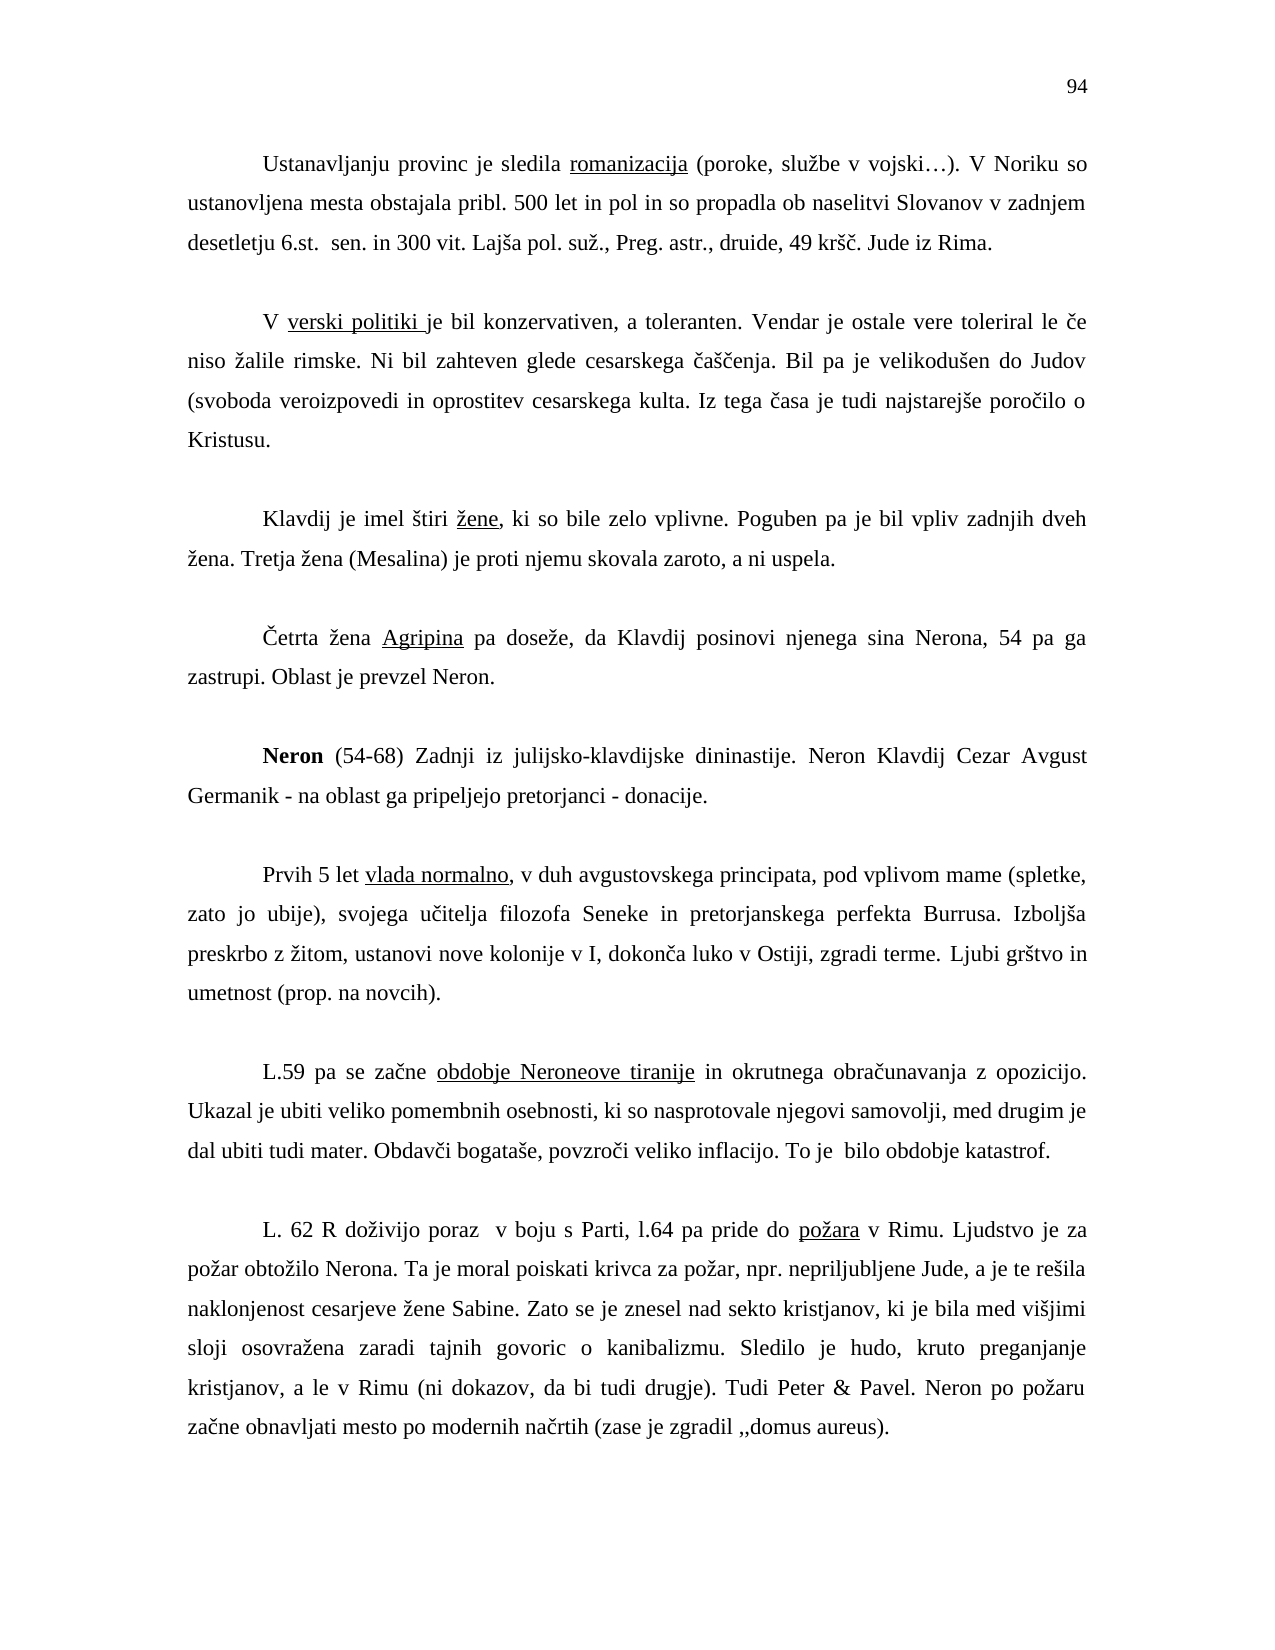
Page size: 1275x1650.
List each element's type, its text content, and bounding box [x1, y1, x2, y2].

text Klavdij je imel štiri žene, ki so bile zelo vplivne. Poguben pa je bil vpliv zadnjih dveh žena. Tretja žena (Mesalina) je proti njemu skovala zaroto, a ni uspela. [187, 505, 1087, 571]
text Neron (54-68) Zadnji iz julijsko-klavdijske dininastije. Neron Klavdij Cezar Avgust Germanik - na oblast ga pripeljejo pretorjanci - donacije. [187, 742, 1087, 808]
text Četrta žena Agripina pa doseže, da Klavdij posinovi njenega sina Nerona, 54 pa ga zastrupi. Oblast je prevzel Neron. [187, 624, 1087, 689]
text L. 62 R doživijo poraz v boju s Parti, l.64 pa pride do požara v Rimu. Ljudstvo je za požar obtožilo Nerona. Ta je moral poiskati krivca za požar, npr. nepriljubljene Jude, a je te rešila naklonjenost cesarjeve žene Sabine. Zato se je znesel nad sekto kristjanov, ki je bila med višjimi sloji osovražena zaradi tajnih govoric o kanibalizmu. Sledilo je hudo, kruto preganjanje kristjanov, a le v Rimu (ni dokazov, da bi tudi drugje). Tudi Peter & Pavel. Neron po požaru začne obnavljati mesto po modernih načrtih (zase je zgradil ,,domus aureus). [187, 1216, 1087, 1440]
text Ustanavljanju provinc je sledila romanizacija (poroke, službe v vojski…). V Noriku so ustanovljena mesta obstajala pribl. 500 let in pol in so propadla ob naselitvi Slovanov v zadnjem desetletju 6.st. sen. in 300 vit. Lajša pol. suž., Preg. astr., druide, 49 kršč. Jude iz Rima. [187, 150, 1087, 255]
text L.59 pa se začne obdobje Neroneove tiranije in okrutnega obračunavanja z opozicijo. Ukazal je ubiti veliko pomembnih osebnosti, ki so nasprotovale njegovi samovolji, med drugim je dal ubiti tudi mater. Obdavči bogataše, povzroči veliko inflacijo. To je bilo obdobje katastrof. [187, 1058, 1087, 1163]
text Prvih 5 let vlada normalno, v duh avgustovskega principata, pod vplivom mame (spletke, zato jo ubije), svojega učitelja filozofa Seneke in pretorjanskega perfekta Burrusa. Izboljša preskrbo z žitom, ustanovi nove kolonije v I, dokonča luko v Ostiji, zgradi terme. Ljubi grštvo in umetnost (prop. na novcih). [187, 861, 1087, 1005]
text V verski politiki je bil konzervativen, a toleranten. Vendar je ostale vere toleriral le če niso žalile rimske. Ni bil zahteven glede cesarskega čaščenja. Bil pa je velikodušen do Judov (svoboda veroizpovedi in oprostitev cesarskega kulta. Iz tega časa je tudi najstarejše poročilo o Kristusu. [187, 308, 1087, 453]
